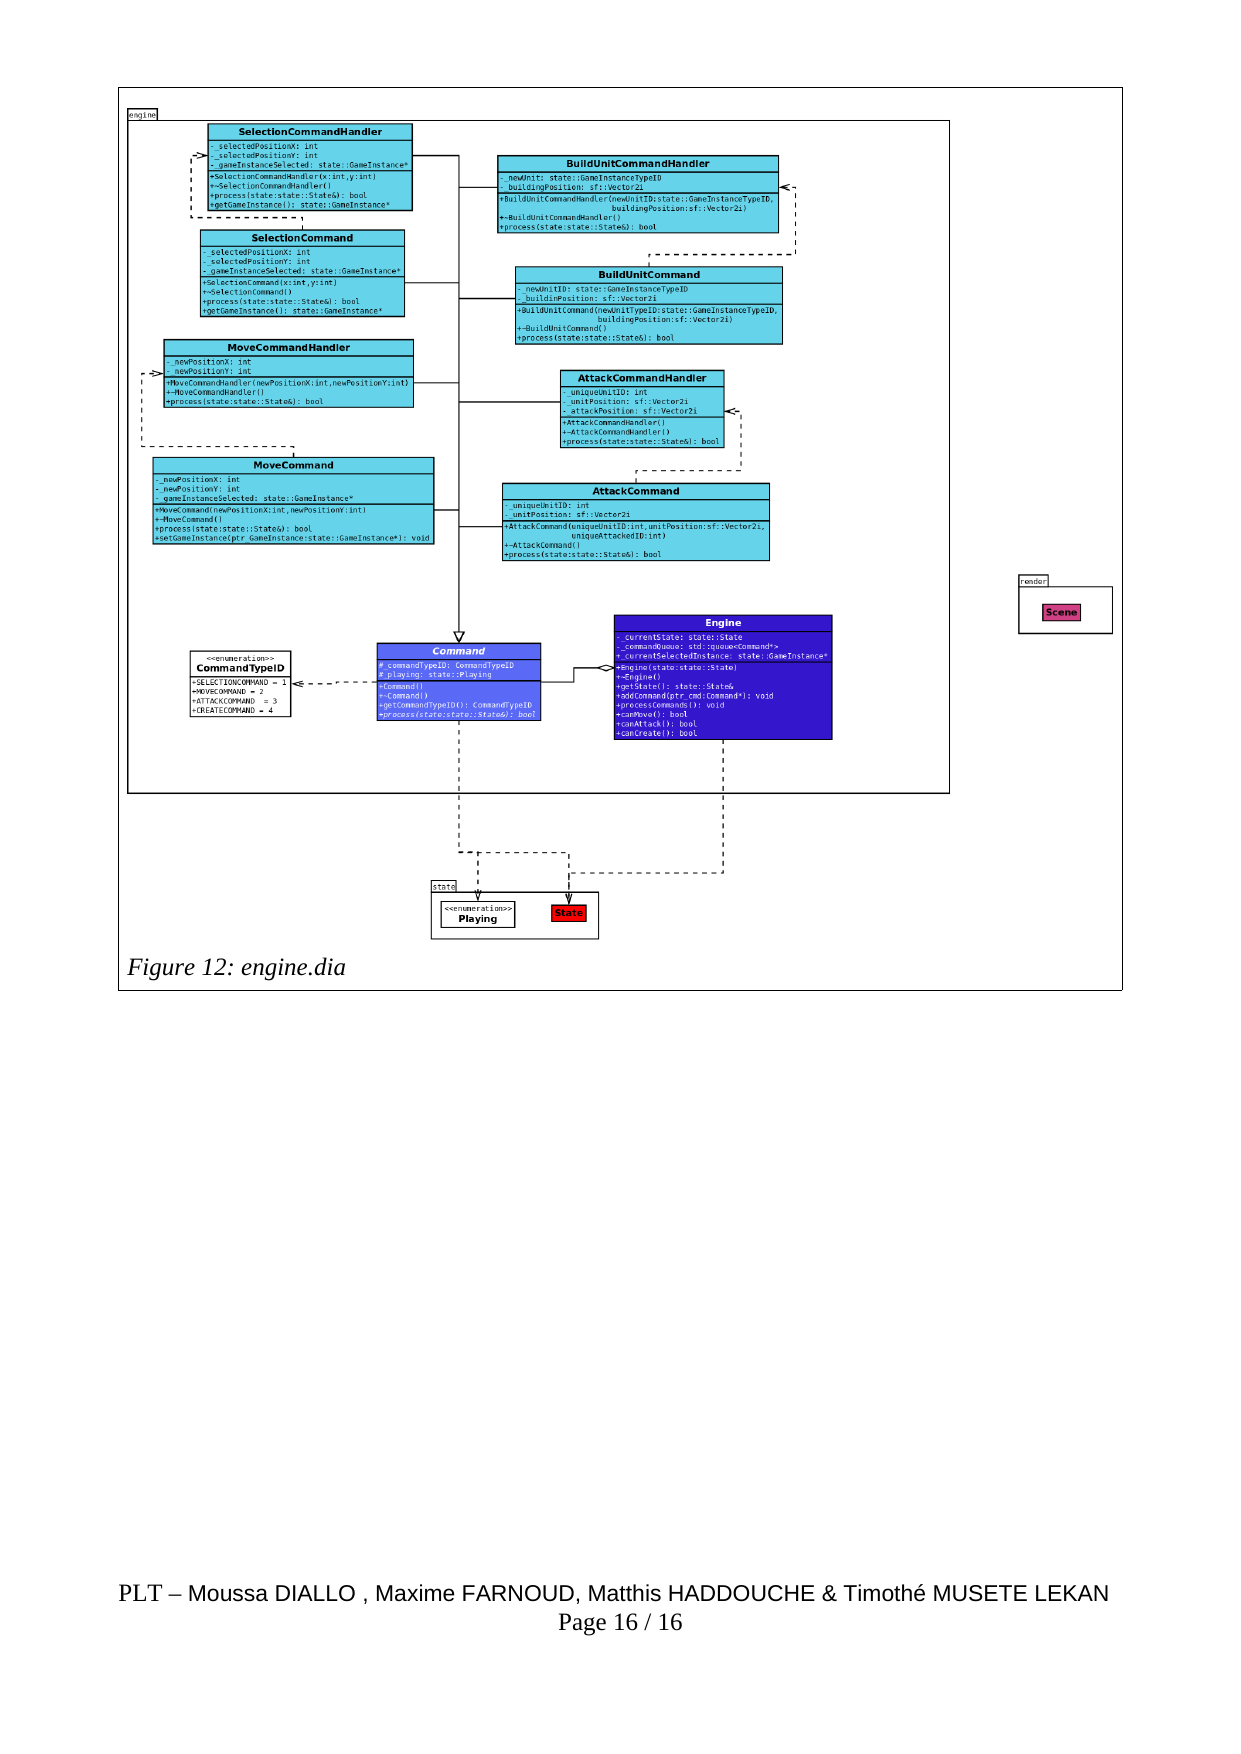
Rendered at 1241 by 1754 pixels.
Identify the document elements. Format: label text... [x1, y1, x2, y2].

picture [127, 108, 1114, 940]
text Figure 12: engine.dia [127, 940, 1113, 981]
